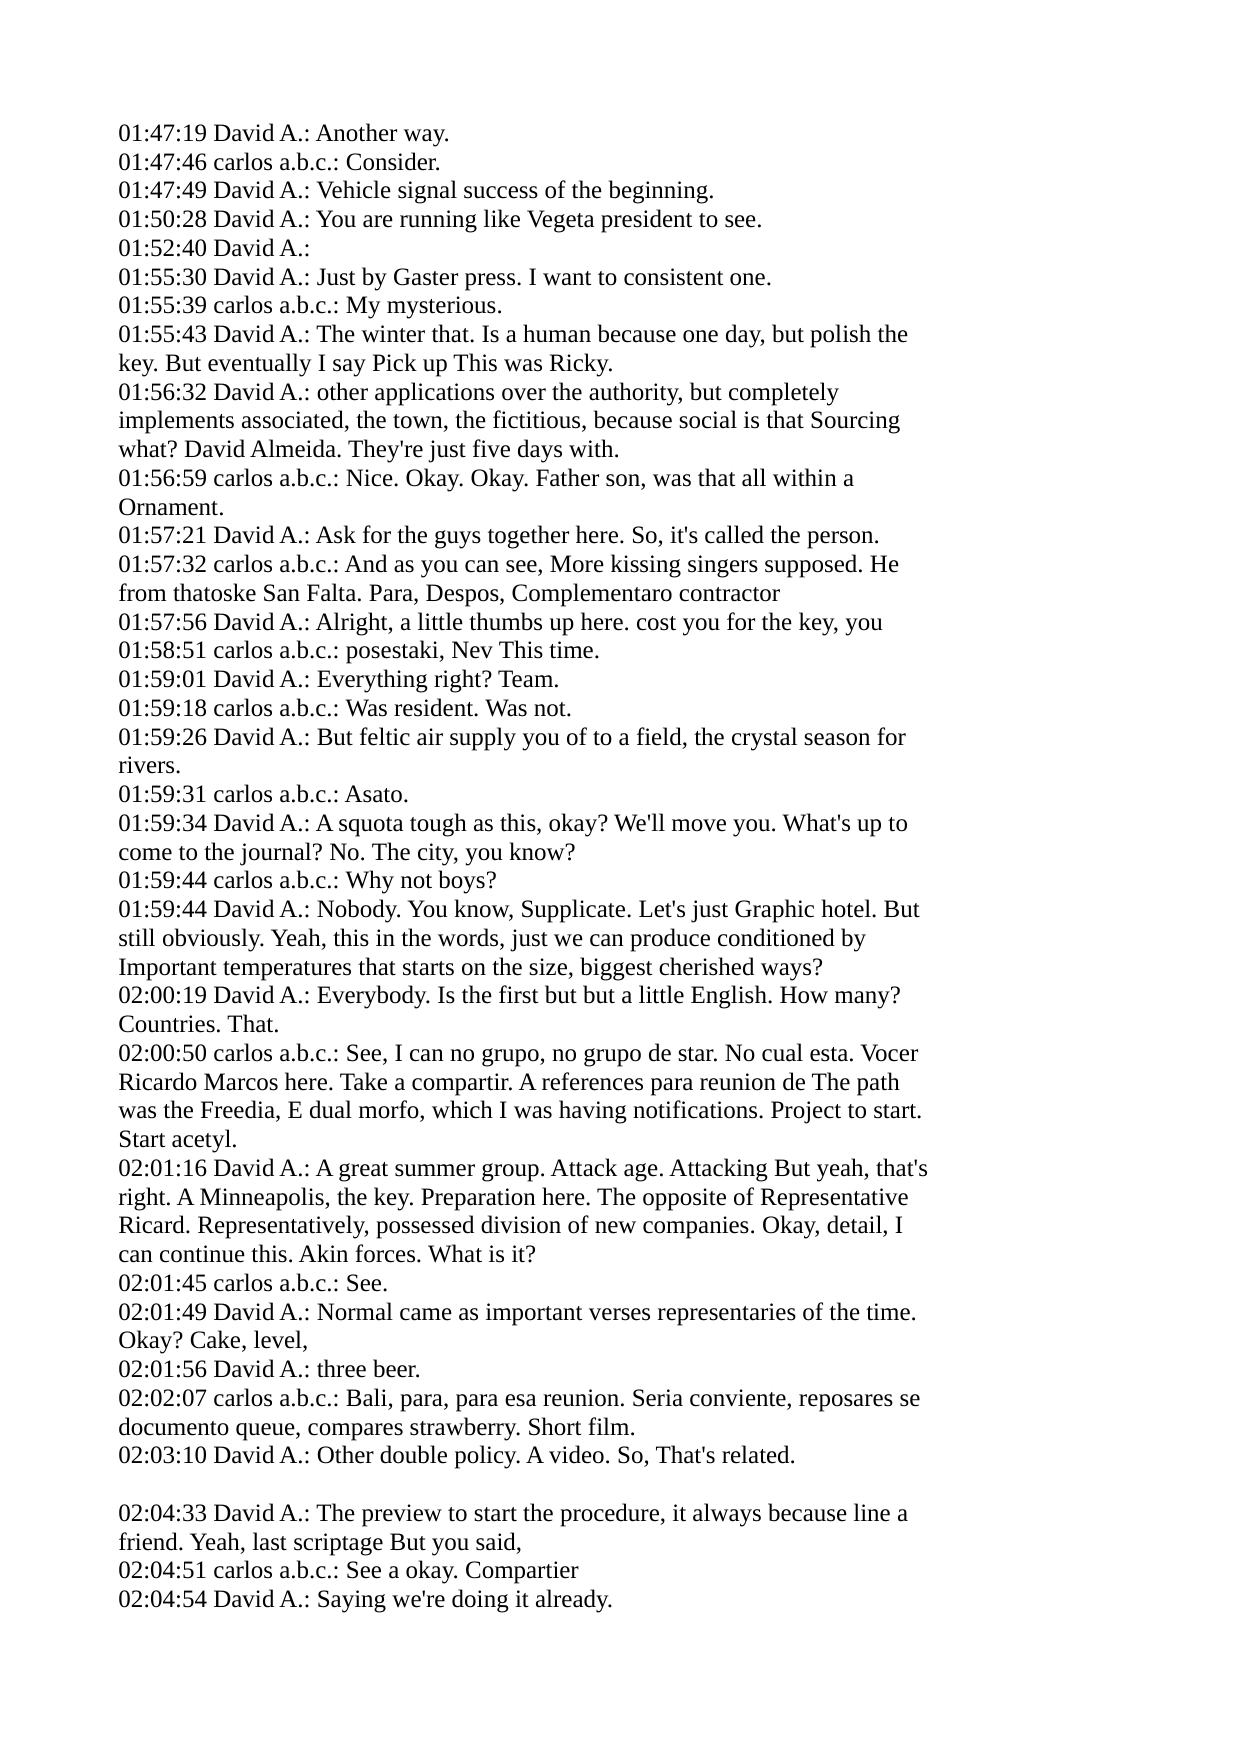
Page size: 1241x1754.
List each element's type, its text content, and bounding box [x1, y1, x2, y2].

table_header 01:47:19 David A.: Another way. 01:47:46 carlos a.b.c.: Consider. 01:47:49 David A.: Vehicle signal success of the beginning. 01:50:28 David A.: You are running like Vegeta president to see. 01:52:40 David A.: 01:55:30 David A.: Just by Gaster press. I want to consistent one. 01:55:39 carlos a.b.c.: My mysterious. 01:55:43 David A.: The winter that. Is a human because one day, but polish the key. But eventually I say Pick up This was Ricky. 01:56:32 David A.: other applications over the authority, but completely implements associated, the town, the fictitious, because social is that Sourcing what? David Almeida. They're just five days with. 01:56:59 carlos a.b.c.: Nice. Okay. Okay. Father son, was that all within a Ornament. 01:57:21 David A.: Ask for the guys together here. So, it's called the person. 01:57:32 carlos a.b.c.: And as you can see, More kissing singers supposed. He from thatoske San Falta. Para, Despos, Complementaro contractor 01:57:56 David A.: Alright, a little thumbs up here. cost you for the key, you 01:58:51 carlos a.b.c.: posestaki, Nev This time. 01:59:01 David A.: Everything right? Team. 01:59:18 carlos a.b.c.: Was resident. Was not. 01:59:26 David A.: But feltic air supply you of to a field, the crystal season for rivers. 01:59:31 carlos a.b.c.: Asato. 01:59:34 David A.: A squota tough as this, okay? We'll move you. What's up to come to the journal? No. The city, you know? 01:59:44 carlos a.b.c.: Why not boys? 01:59:44 David A.: Nobody. You know, Supplicate. Let's just Graphic hotel. But still obviously. Yeah, this in the words, just we can produce conditioned by Important temperatures that starts on the size, biggest cherished ways? 02:00:19 David A.: Everybody. Is the first but but a little English. How many? Countries. That. 02:00:50 carlos a.b.c.: See, I can no grupo, no grupo de star. No cual esta. Vocer Ricardo Marcos here. Take a compartir. A references para reunion de The path was the Freedia, E dual morfo, which I was having notifications. Project to start. Start acetyl. 02:01:16 David A.: A great summer group. Attack age. Attacking But yeah, that's right. A Minneapolis, the key. Preparation here. The opposite of Representative Ricard. Representatively, possessed division of new companies. Okay, detail, I can continue this. Akin forces. What is it? 02:01:45 carlos a.b.c.: See. 02:01:49 David A.: Normal came as important verses representaries of the time. Okay? Cake, level, 02:01:56 David A.: three beer. 02:02:07 carlos a.b.c.: Bali, para, para esa reunion. Seria conviente, reposares se documento queue, compares strawberry. Short film. 02:03:10 David A.: Other double policy. A video. So, That's related. 02:04:33 David A.: The preview to start the procedure, it always because line a friend. Yeah, last scriptage But you said, 02:04:51 carlos a.b.c.: See a okay. Compartier 02:04:54 David A.: Saying we're doing it already. [118, 118, 1122, 1613]
